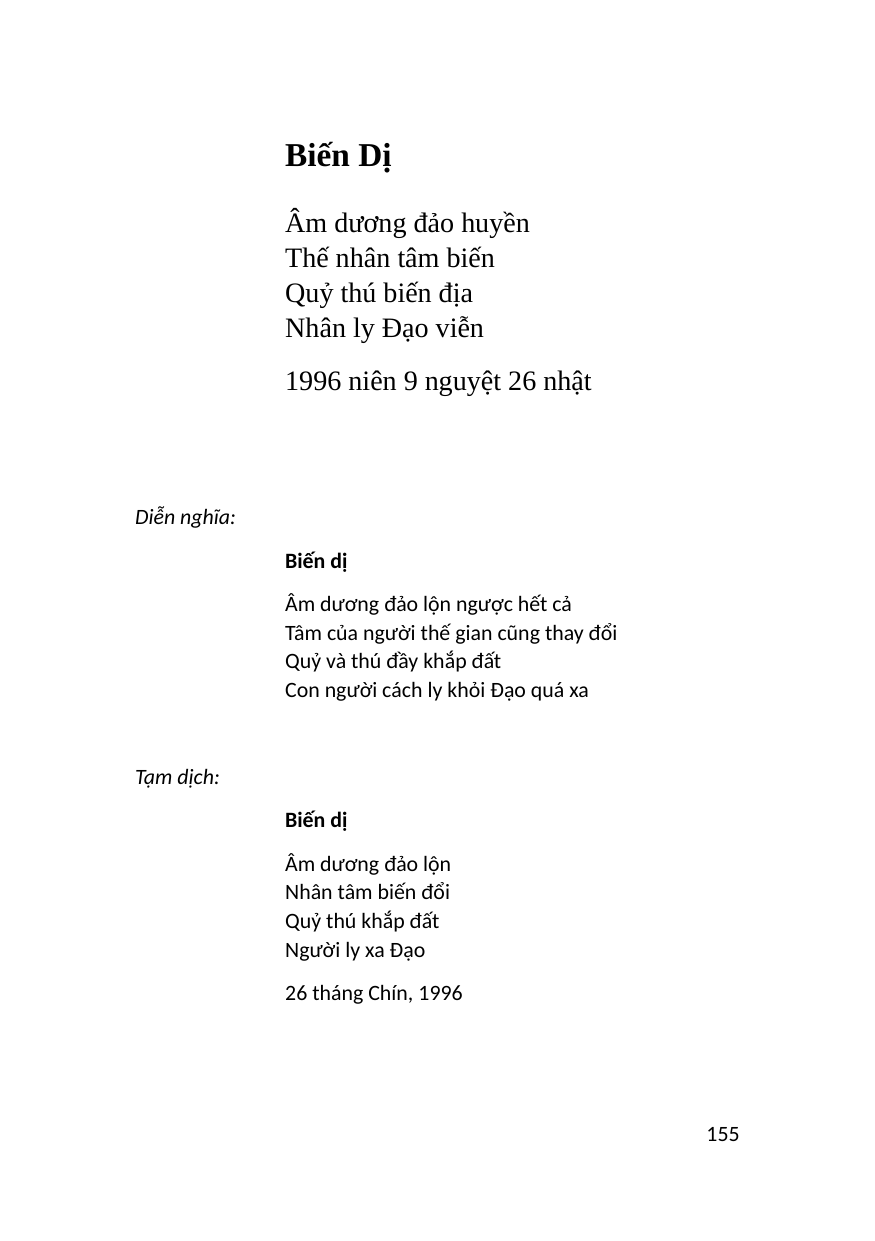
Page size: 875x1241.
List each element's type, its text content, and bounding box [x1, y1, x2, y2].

text Biến dị [285, 547, 739, 573]
text 26 tháng Chín, 1996 [285, 979, 739, 1006]
text Biến dị [285, 806, 739, 833]
text Âm dương đảo lộn Nhân tâm biến đổi Quỷ thú khắp đất Người ly xa Đạo [285, 850, 739, 963]
text 1996 niên 9 nguyệt 26 nhật [285, 364, 739, 396]
text Âm dương đảo huyền Thế nhân tâm biến Quỷ thú biến địa Nhân ly Đạo viễn [285, 206, 739, 343]
text Âm dương đảo lộn ngược hết cả Tâm của người thế gian cũng thay đổi Quỷ và thú đầy khắp đất Con người cách ly khỏi Đạo quá xa [285, 590, 739, 703]
text Tạm dịch: [135, 763, 739, 790]
text Diễn nghĩa: [135, 503, 739, 530]
subtitle Biến Dị [285, 135, 739, 173]
